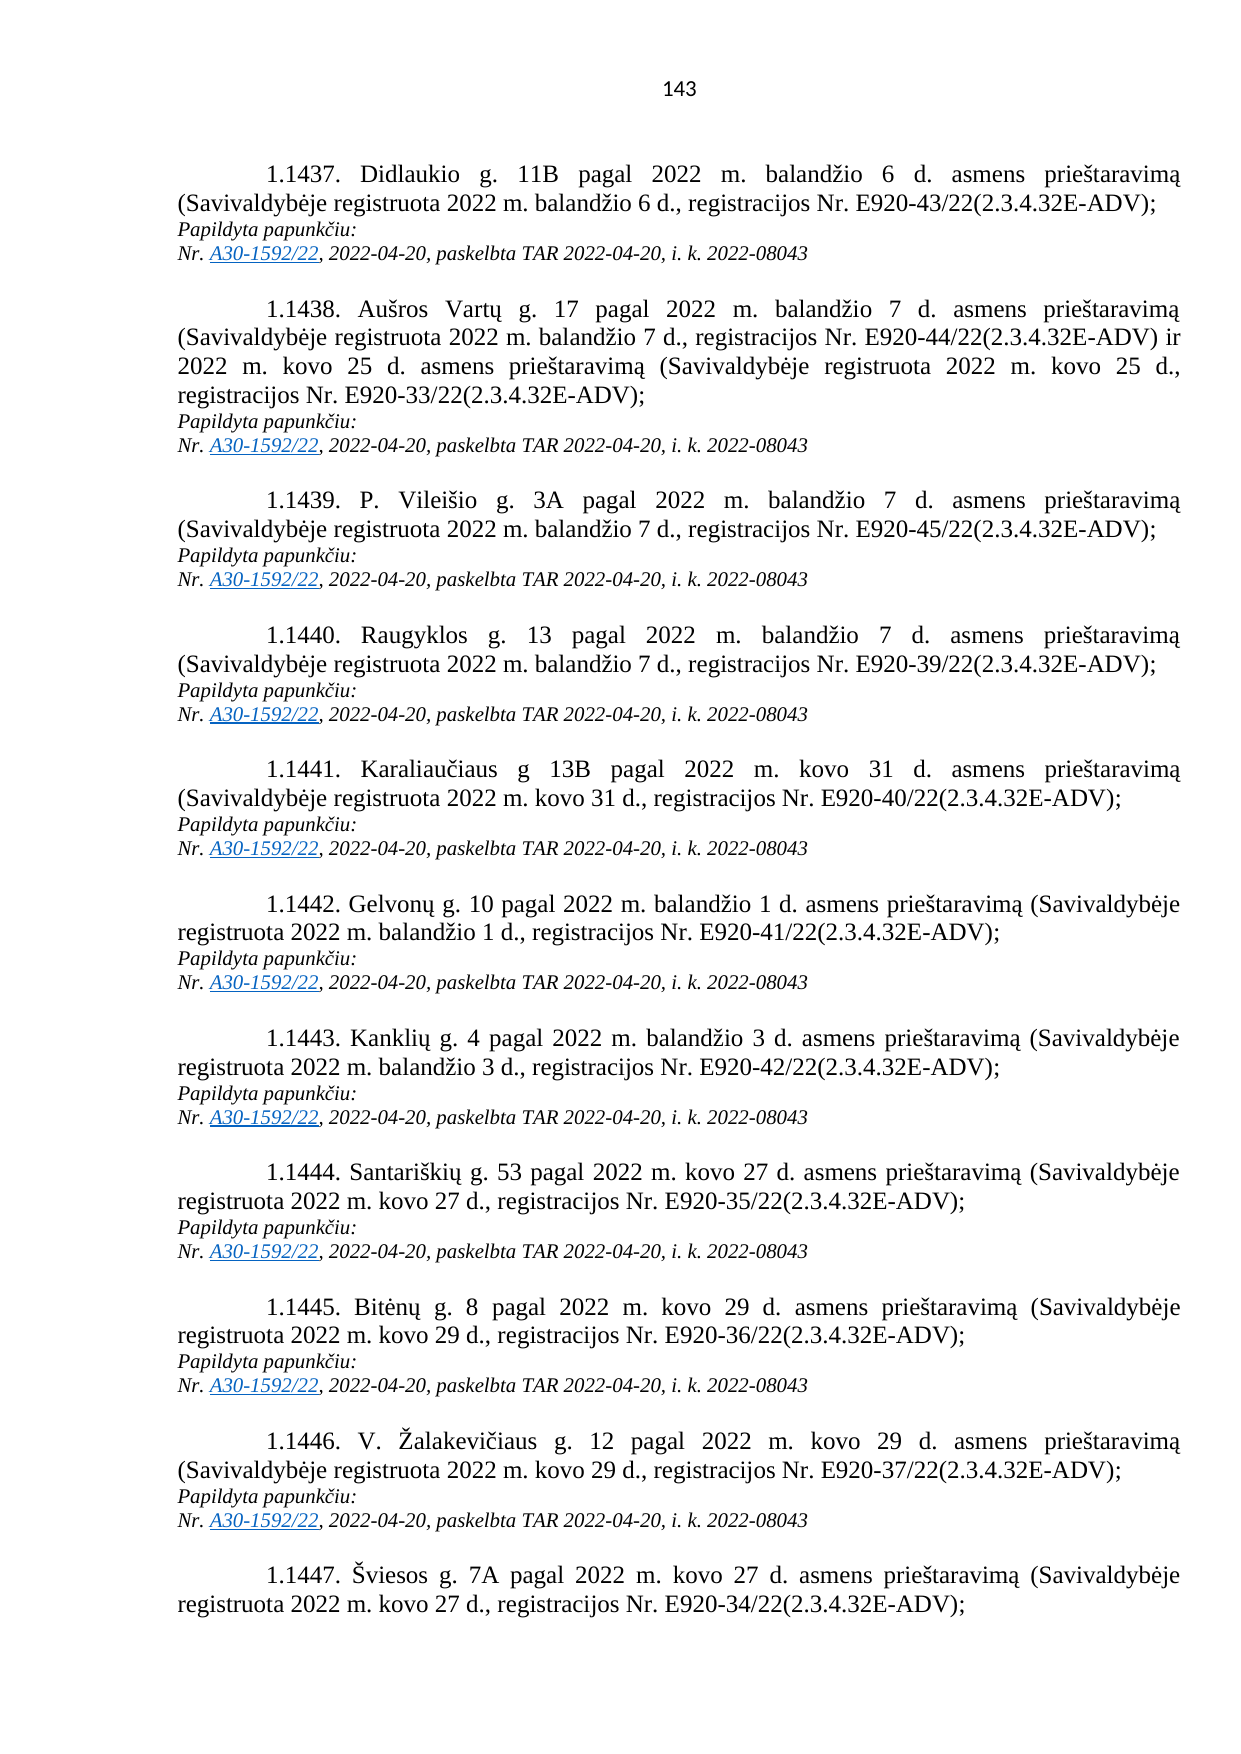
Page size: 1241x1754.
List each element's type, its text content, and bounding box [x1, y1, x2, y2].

text Nr. A30-1592/22, 2022-04-20, paskelbta TAR 2022-04-20, i. k. 2022-08043 [177, 241, 1181, 265]
text Nr. A30-1592/22, 2022-04-20, paskelbta TAR 2022-04-20, i. k. 2022-08043 [177, 567, 1181, 591]
text Papildyta papunkčiu: [177, 1349, 1181, 1373]
text Papildyta papunkčiu: [177, 217, 1181, 241]
text 1.1447. Šviesos g. 7A pagal 2022 m. kovo 27 d. asmens prieštaravimą (Savivaldybėje registruota 2022 m. kovo 27 d., registracijos Nr. E920-34/22(2.3.4.32E-ADV); [177, 1561, 1181, 1618]
text Nr. A30-1592/22, 2022-04-20, paskelbta TAR 2022-04-20, i. k. 2022-08043 [177, 1105, 1181, 1129]
text Papildyta papunkčiu: [177, 1484, 1181, 1508]
text Nr. A30-1592/22, 2022-04-20, paskelbta TAR 2022-04-20, i. k. 2022-08043 [177, 1239, 1181, 1263]
text Papildyta papunkčiu: [177, 812, 1181, 836]
text 1.1439. P. Vileišio g. 3A pagal 2022 m. balandžio 7 d. asmens prieštaravimą (Savivaldybėje registruota 2022 m. balandžio 7 d., registracijos Nr. E920-45/22(2.3.4.32E-ADV); [177, 486, 1181, 543]
text Nr. A30-1592/22, 2022-04-20, paskelbta TAR 2022-04-20, i. k. 2022-08043 [177, 1373, 1181, 1397]
text 1.1446. V. Žalakevičiaus g. 12 pagal 2022 m. kovo 29 d. asmens prieštaravimą (Savivaldybėje registruota 2022 m. kovo 29 d., registracijos Nr. E920-37/22(2.3.4.32E-ADV); [177, 1426, 1181, 1484]
text Papildyta papunkčiu: [177, 409, 1181, 433]
text Nr. A30-1592/22, 2022-04-20, paskelbta TAR 2022-04-20, i. k. 2022-08043 [177, 1508, 1181, 1532]
text Papildyta papunkčiu: [177, 677, 1181, 702]
text Nr. A30-1592/22, 2022-04-20, paskelbta TAR 2022-04-20, i. k. 2022-08043 [177, 836, 1181, 860]
text 1.1442. Gelvonų g. 10 pagal 2022 m. balandžio 1 d. asmens prieštaravimą (Savivaldybėje registruota 2022 m. balandžio 1 d., registracijos Nr. E920-41/22(2.3.4.32E-ADV); [177, 889, 1181, 946]
text 1.1437. Didlaukio g. 11B pagal 2022 m. balandžio 6 d. asmens prieštaravimą (Savivaldybėje registruota 2022 m. balandžio 6 d., registracijos Nr. E920-43/22(2.3.4.32E-ADV); [177, 159, 1181, 217]
text Papildyta papunkčiu: [177, 1215, 1181, 1239]
text 1.1444. Santariškių g. 53 pagal 2022 m. kovo 27 d. asmens prieštaravimą (Savivaldybėje registruota 2022 m. kovo 27 d., registracijos Nr. E920-35/22(2.3.4.32E-ADV); [177, 1157, 1181, 1215]
text Papildyta papunkčiu: [177, 1081, 1181, 1105]
text 1.1441. Karaliaučiaus g 13B pagal 2022 m. kovo 31 d. asmens prieštaravimą (Savivaldybėje registruota 2022 m. kovo 31 d., registracijos Nr. E920-40/22(2.3.4.32E-ADV); [177, 754, 1181, 812]
text 1.1440. Raugyklos g. 13 pagal 2022 m. balandžio 7 d. asmens prieštaravimą (Savivaldybėje registruota 2022 m. balandžio 7 d., registracijos Nr. E920-39/22(2.3.4.32E-ADV); [177, 620, 1181, 677]
text Nr. A30-1592/22, 2022-04-20, paskelbta TAR 2022-04-20, i. k. 2022-08043 [177, 702, 1181, 726]
text Nr. A30-1592/22, 2022-04-20, paskelbta TAR 2022-04-20, i. k. 2022-08043 [177, 433, 1181, 457]
text 1.1438. Aušros Vartų g. 17 pagal 2022 m. balandžio 7 d. asmens prieštaravimą (Savivaldybėje registruota 2022 m. balandžio 7 d., registracijos Nr. E920-44/22(2.3.4.32E-ADV) ir 2022 m. kovo 25 d. asmens prieštaravimą (Savivaldybėje registruota 2022 m. kovo 25 d., registracijos Nr. E920-33/22(2.3.4.32E-ADV); [177, 294, 1181, 409]
text Papildyta papunkčiu: [177, 543, 1181, 567]
text 1.1443. Kanklių g. 4 pagal 2022 m. balandžio 3 d. asmens prieštaravimą (Savivaldybėje registruota 2022 m. balandžio 3 d., registracijos Nr. E920-42/22(2.3.4.32E-ADV); [177, 1023, 1181, 1081]
text Papildyta papunkčiu: [177, 946, 1181, 970]
text 1.1445. Bitėnų g. 8 pagal 2022 m. kovo 29 d. asmens prieštaravimą (Savivaldybėje registruota 2022 m. kovo 29 d., registracijos Nr. E920-36/22(2.3.4.32E-ADV); [177, 1292, 1181, 1349]
text Nr. A30-1592/22, 2022-04-20, paskelbta TAR 2022-04-20, i. k. 2022-08043 [177, 970, 1181, 994]
